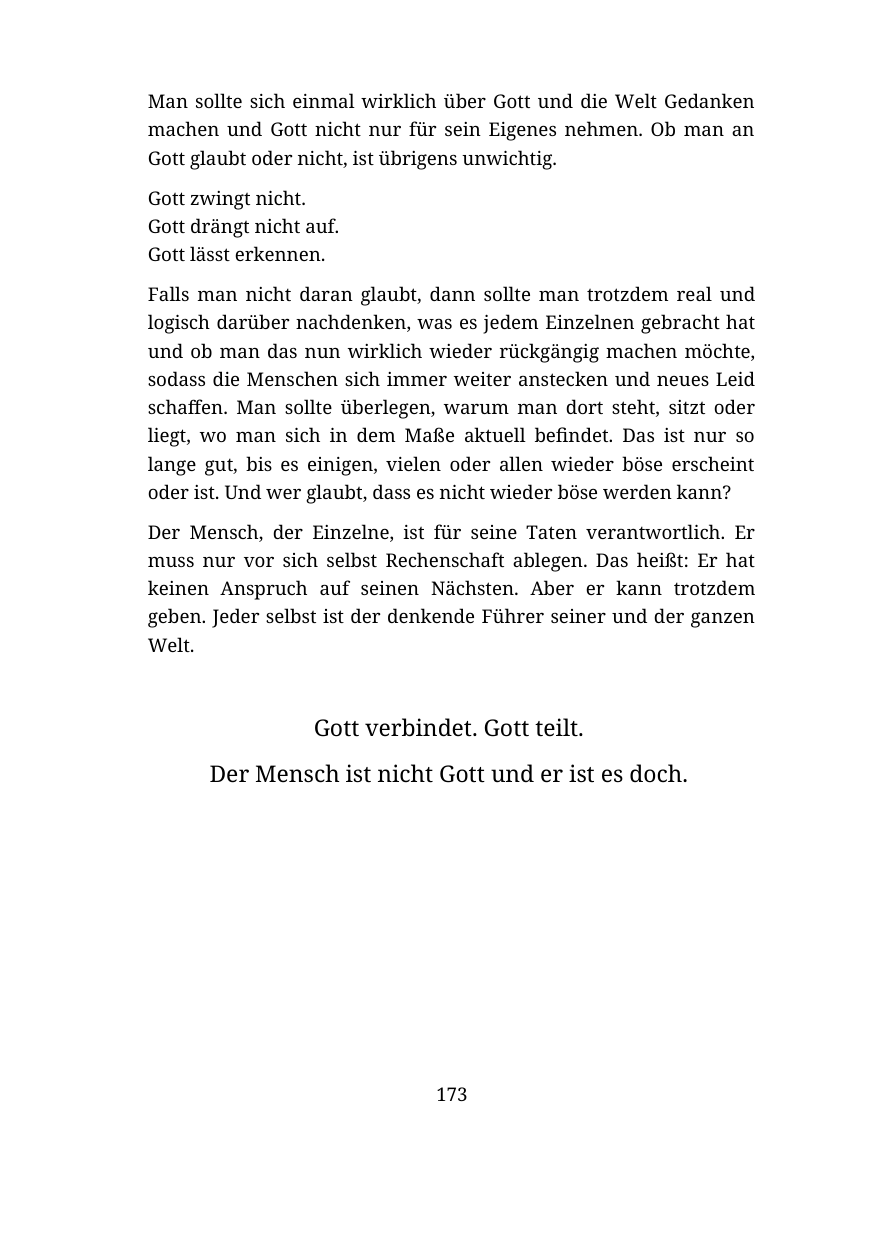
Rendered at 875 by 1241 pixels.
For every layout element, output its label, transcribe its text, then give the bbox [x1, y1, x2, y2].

text Der Mensch ist nicht Gott und er ist es doch. [148, 758, 756, 790]
text Gott verbindet. Gott teilt. [148, 712, 756, 743]
text Gott zwingt nicht. Gott drängt nicht auf. Gott lässt erkennen. [148, 185, 756, 267]
text Man sollte sich einmal wirklich über Gott und die Welt Gedanken machen und Gott nicht nur für sein Eigenes nehmen. Ob man an Gott glaubt oder nicht, ist übrigens unwichtig. [148, 88, 756, 171]
text Falls man nicht daran glaubt, dann sollte man trotzdem real und logisch darüber nachdenken, was es jedem Einzelnen gebracht hat und ob man das nun wirklich wieder rückgängig machen möchte, sodass die Menschen sich immer weiter anstecken und neues Leid schaffen. Man sollte überlegen, warum man dort steht, sitzt oder liegt, wo man sich in dem Maße aktuell befindet. Das ist nur so lange gut, bis es einigen, vielen oder allen wieder böse erscheint oder ist. Und wer glaubt, dass es nicht wieder böse werden kann? [148, 281, 756, 504]
text Der Mensch, der Einzelne, ist für seine Taten verantwortlich. Er muss nur vor sich selbst Rechenschaft ablegen. Das heißt: Er hat keinen Anspruch auf seinen Nächsten. Aber er kann trotzdem geben. Jeder selbst ist der denkende Führer seiner und der ganzen Welt. [148, 519, 756, 657]
